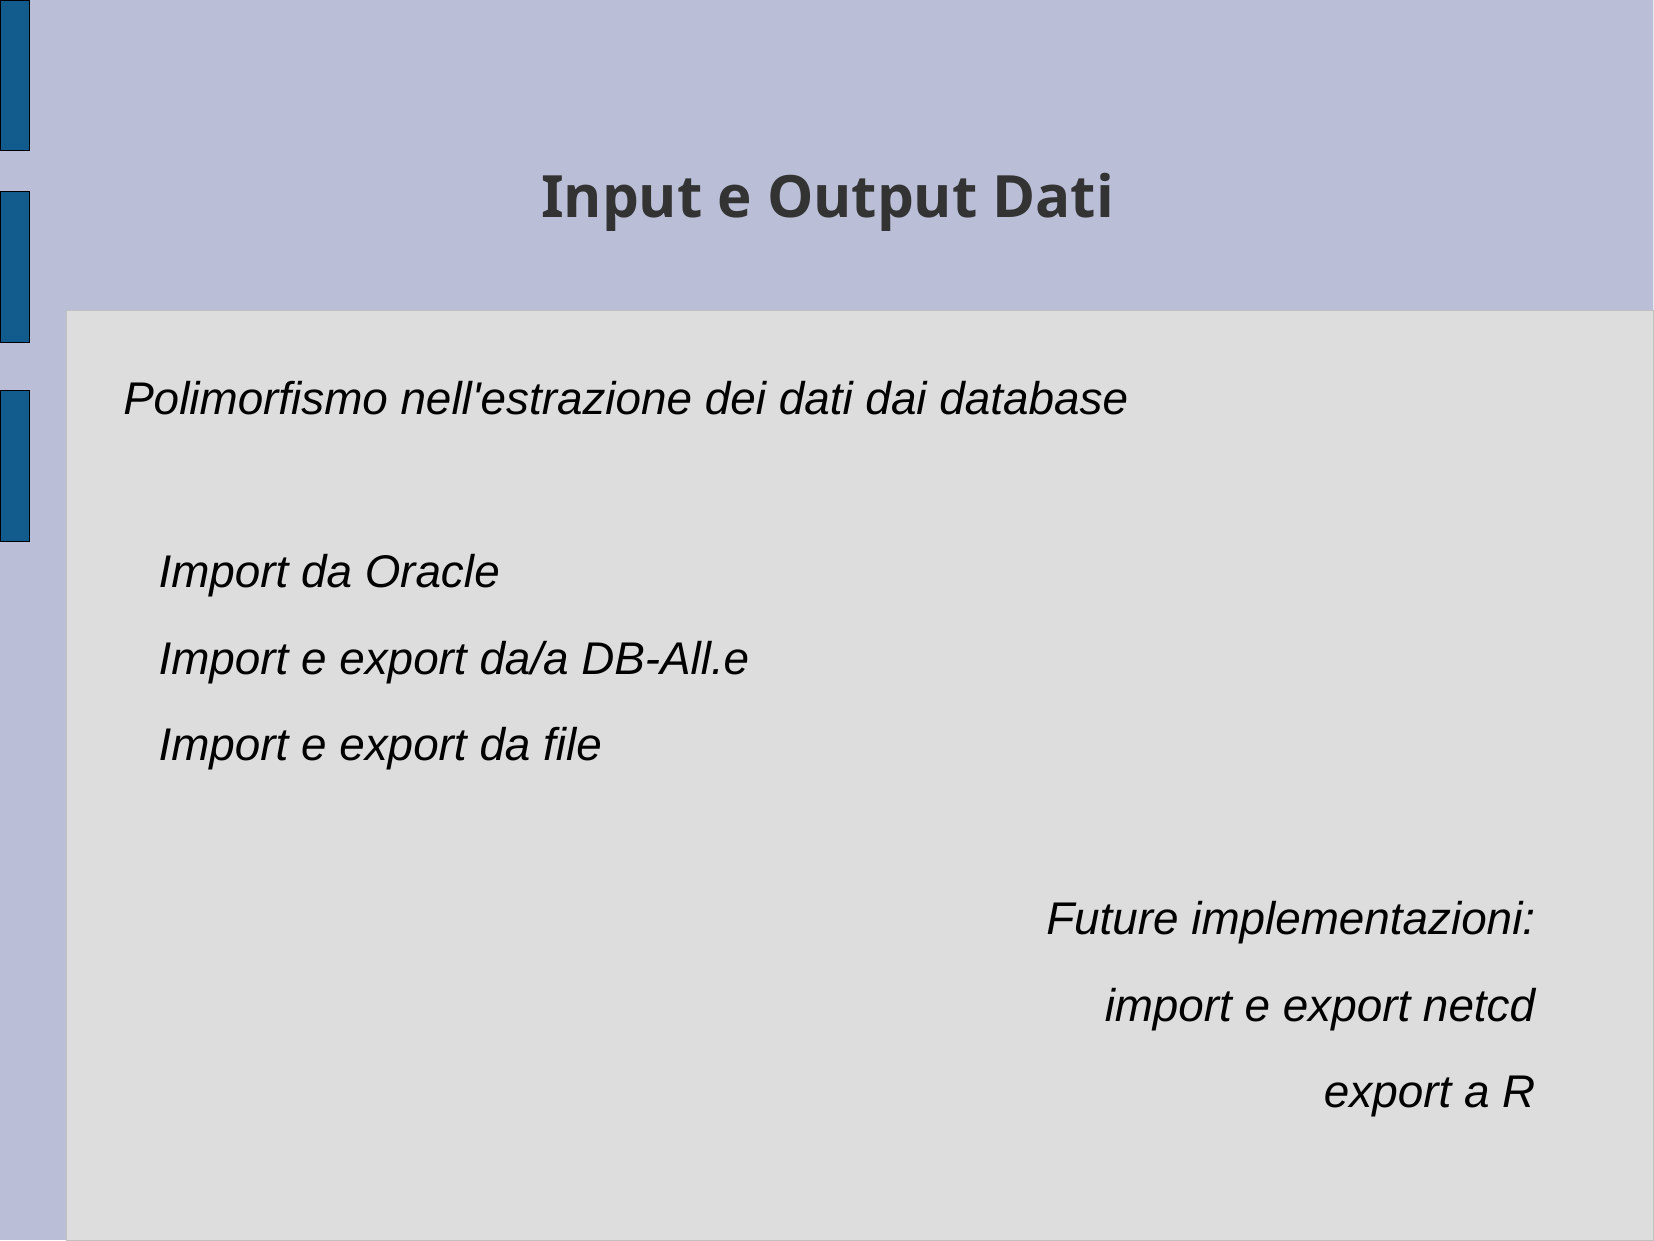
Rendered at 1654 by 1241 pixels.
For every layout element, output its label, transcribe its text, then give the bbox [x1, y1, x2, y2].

subtitle Polimorfismo nell'estrazione dei dati dai database Import da Oracle Import e export da/a DB-All.e Import e export da file Future implementazioni: import e export netcd export a R [123, 354, 1536, 1136]
title Input e Output Dati [121, 91, 1534, 299]
